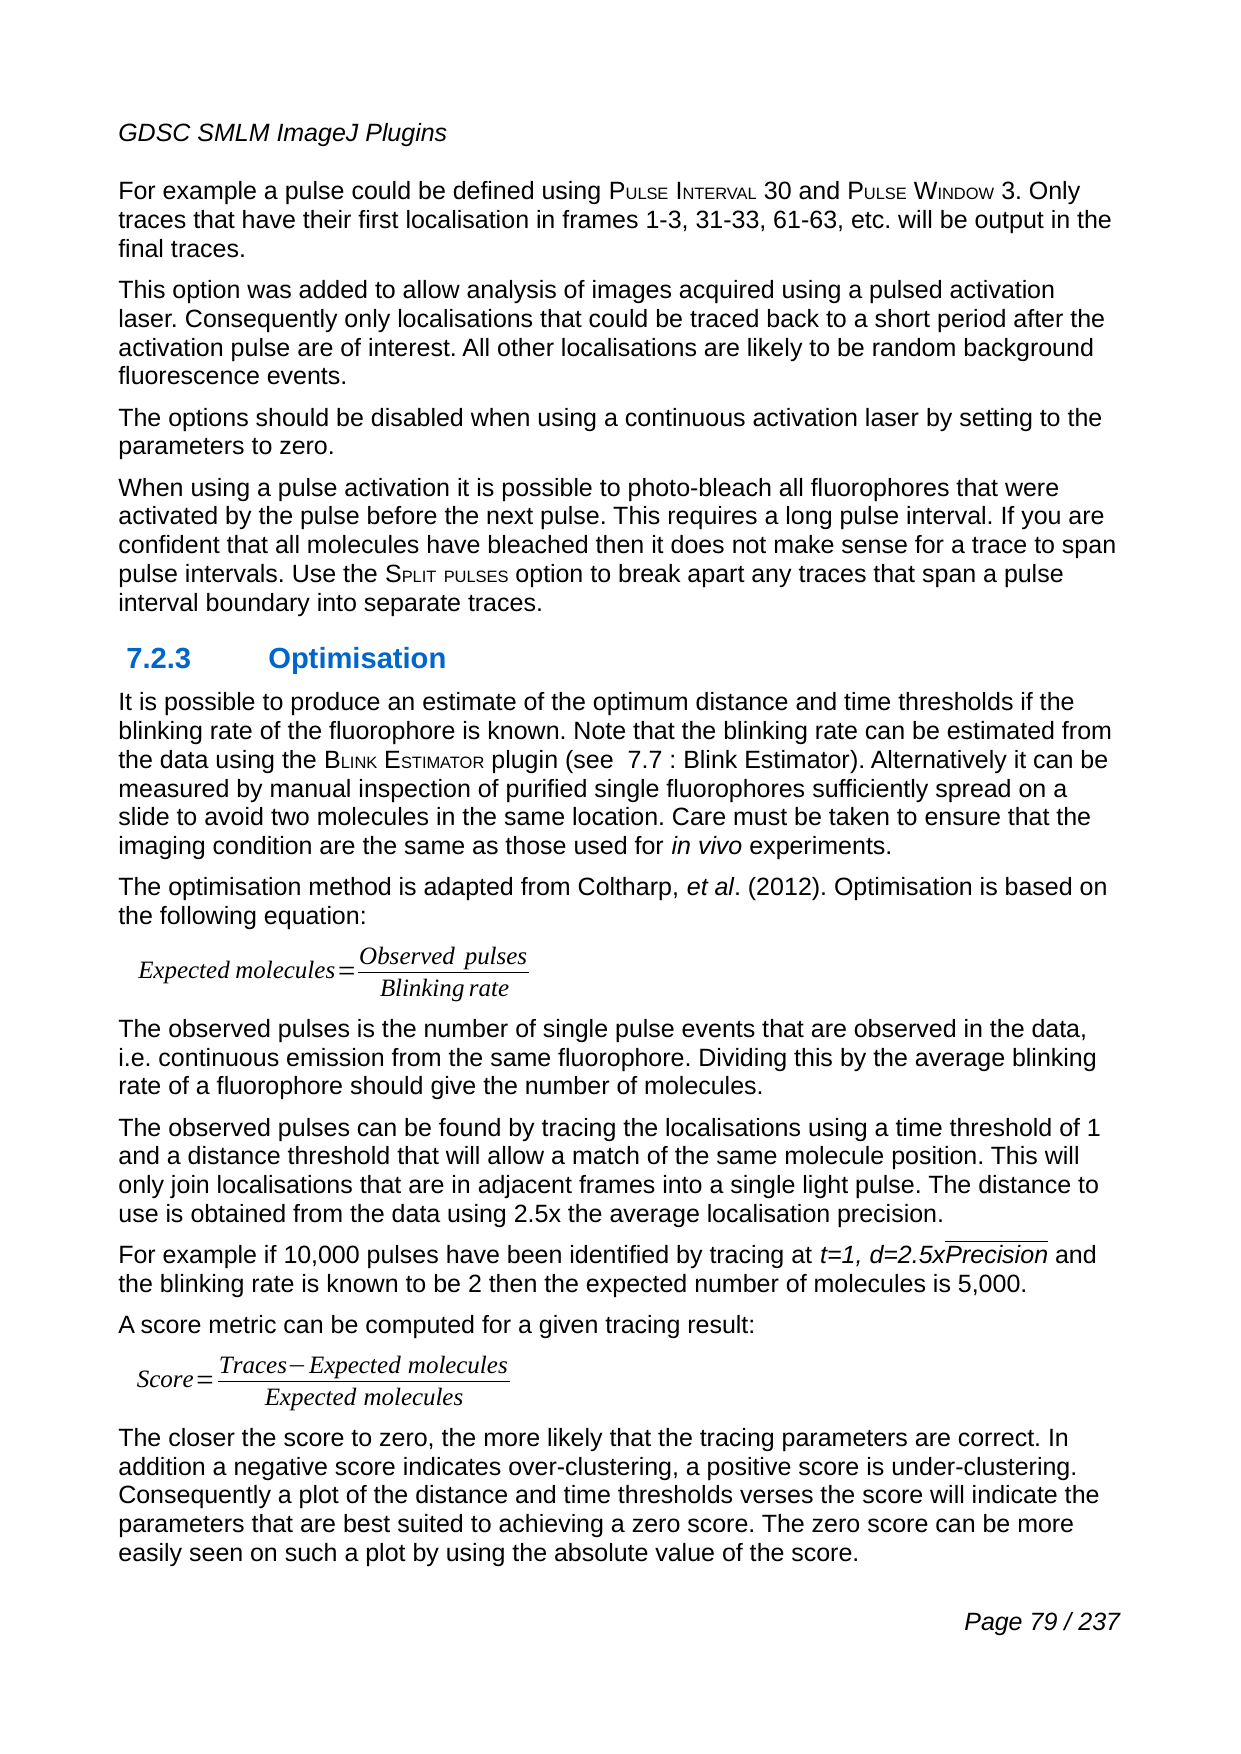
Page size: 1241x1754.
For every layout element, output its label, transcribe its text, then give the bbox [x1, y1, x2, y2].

text For example if 10,000 pulses have been identified by tracing at t=1, d=2.5xPrecision and the blinking rate is known to be 2 then the expected number of molecules is 5,000. [118, 1240, 1122, 1298]
text The observed pulses can be found by tracing the localisations using a time threshold of 1 and a distance threshold that will allow a match of the same molecule position. This will only join localisations that are in adjacent frames into a single light pulse. The distance to use is obtained from the data using 2.5x the average localisation precision. [118, 1113, 1122, 1228]
text When using a pulse activation it is possible to photo-bleach all fluorophores that were activated by the pulse before the next pulse. This requires a long pulse interval. If you are confident that all molecules have bleached then it does not make sense for a trace to span pulse intervals. Use the Split pulses option to break apart any traces that span a pulse interval boundary into separate traces. [118, 473, 1122, 616]
text It is possible to produce an estimate of the optimum distance and time thresholds if the blinking rate of the fluorophore is known. Note that the blinking rate can be estimated from the data using the Blink Estimator plugin (see 7.7: Blink Estimator). Alternatively it can be measured by manual inspection of purified single fluorophores sufficiently spread on a slide to avoid two molecules in the same location. Care must be taken to ensure that the imaging condition are the same as those used for in vivo experiments. [118, 687, 1122, 860]
text For example a pulse could be defined using Pulse Interval 30 and Pulse Window 3. Only traces that have their first localisation in frames 1-3, 31-33, 61-63, etc. will be output in the final traces. [118, 176, 1122, 263]
text The options should be disabled when using a continuous activation laser by setting to the parameters to zero. [118, 403, 1122, 460]
text This option was added to allow analysis of images acquired using a pulsed activation laser. Consequently only localisations that could be traced back to a short period after the activation pulse are of interest. All other localisations are likely to be random background fluorescence events. [118, 275, 1122, 390]
subtitle Optimisation [118, 641, 1122, 675]
text A score metric can be computed for a given tracing result: [118, 1310, 1122, 1339]
text The closer the score to zero, the more likely that the tracing parameters are correct. In addition a negative score indicates over-clustering, a positive score is under-clustering. Consequently a plot of the distance and time thresholds verses the score will indicate the parameters that are best suited to achieving a zero score. The zero score can be more easily seen on such a plot by using the absolute value of the score. [118, 1423, 1122, 1567]
text The observed pulses is the number of single pulse events that are observed in the data, i.e. continuous emission from the same fluorophore. Dividing this by the average blinking rate of a fluorophore should give the number of molecules. [118, 1014, 1122, 1100]
text The optimisation method is adapted from Coltharp, et al. (2012). Optimisation is based on the following equation: [118, 872, 1122, 930]
